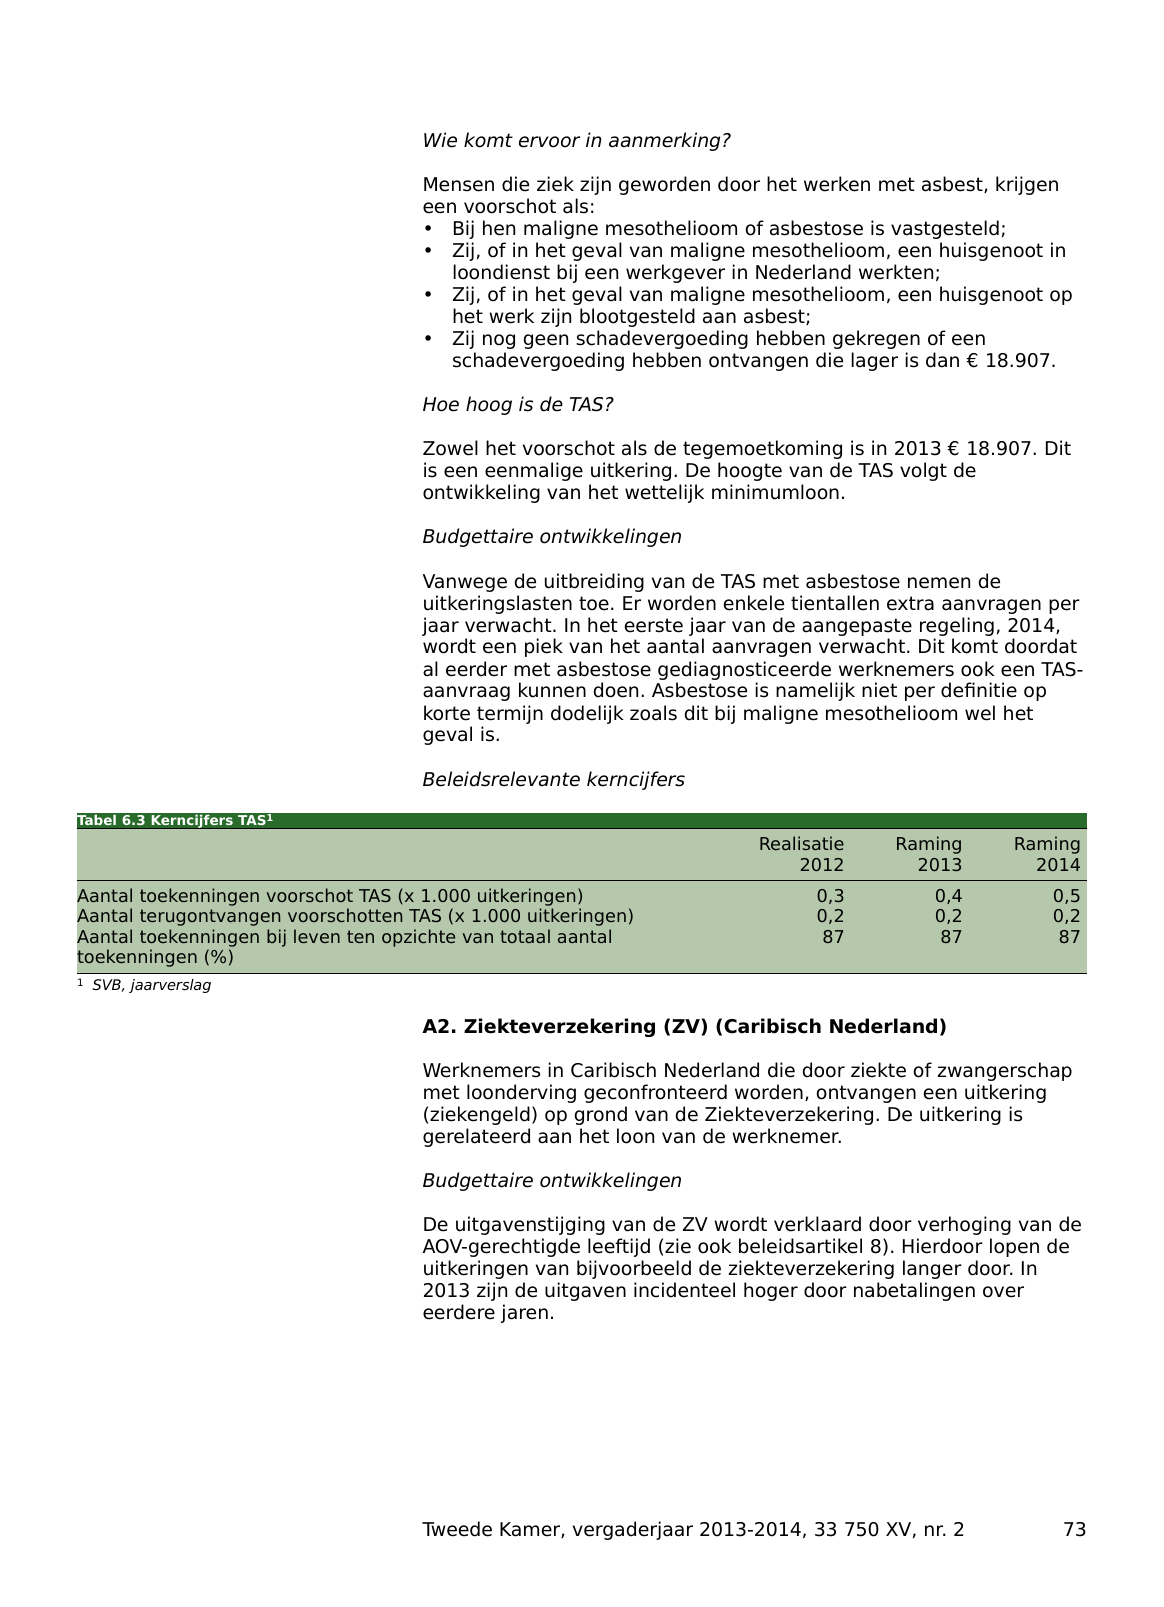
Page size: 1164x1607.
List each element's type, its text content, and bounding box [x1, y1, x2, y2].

subtitle Beleidsrelevante kerncijfers [422, 768, 1087, 791]
subtitle Budgettaire ontwikkelingen [422, 1170, 1087, 1192]
text • Zij, of in het geval van maligne mesothelioom, een huisgenoot in loondienst bij een werkgever in Nederland werkten; [422, 240, 1087, 284]
table_cell 0,3 [732, 881, 850, 906]
table_cell 0,2 [850, 906, 968, 927]
table_cell 0,5 [969, 881, 1087, 906]
text Vanwege de uitbreiding van de TAS met asbestose nemen de uitkeringslasten toe. Er worden enkele tientallen extra aanvragen per jaar verwacht. In het eerste jaar van de aangepaste regeling, 2014, wordt een piek van het aantal aanvragen verwacht. Dit komt doordat al eerder met asbestose gediagnosticeerde werknemers ook een TAS-aanvraag kunnen doen. Asbestose is namelijk niet per definitie op korte termijn dodelijk zoals dit bij maligne mesothelioom wel het geval is. [422, 571, 1087, 746]
text • Zij nog geen schadevergoeding hebben gekregen of een schadevergoeding hebben ontvangen die lager is dan € 18.907. [422, 328, 1087, 372]
table_cell 0,2 [969, 906, 1087, 927]
subtitle Wie komt ervoor in aanmerking? [422, 130, 1087, 152]
table_cell Realisatie 2012 [732, 829, 850, 880]
table_cell 87 [850, 927, 968, 973]
table_cell Aantal toekenningen bij leven ten opzichte van totaal aantal toekenningen (%) [77, 927, 732, 973]
table_cell [77, 829, 732, 880]
table_header Tabel 6.3 Kerncijfers TAS1 [77, 813, 1087, 828]
subtitle A2. Ziekteverzekering (ZV) (Caribisch Nederland) [422, 1016, 1087, 1038]
table_cell 87 [732, 927, 850, 973]
table_cell 0,2 [732, 906, 850, 927]
table_cell Aantal terugontvangen voorschotten TAS (x 1.000 uitkeringen) [77, 906, 732, 927]
text • Bij hen maligne mesothelioom of asbestose is vastgesteld; [422, 218, 1087, 240]
table_cell 0,4 [850, 881, 968, 906]
text De uitgavenstijging van de ZV wordt verklaard door verhoging van de AOV-gerechtigde leeftijd (zie ook beleidsartikel 8). Hierdoor lopen de uitkeringen van bijvoorbeeld de ziekteverzekering langer door. In 2013 zijn de uitgaven incidenteel hoger door nabetalingen over eerdere jaren. [422, 1214, 1087, 1324]
table_cell Raming 2014 [969, 829, 1087, 880]
table_cell 87 [969, 927, 1087, 973]
text Mensen die ziek zijn geworden door het werken met asbest, krijgen een voorschot als: [422, 174, 1087, 218]
subtitle Budgettaire ontwikkelingen [422, 526, 1087, 548]
subtitle Hoe hoog is de TAS? [422, 394, 1087, 416]
text Werknemers in Caribisch Nederland die door ziekte of zwangerschap met loonderving geconfronteerd worden, ontvangen een uitkering (ziekengeld) op grond van de Ziekteverzekering. De uitkering is gerelateerd aan het loon van de werknemer. [422, 1060, 1087, 1148]
table_cell Raming 2013 [850, 829, 968, 880]
table_cell 1 SVB, jaarverslag [77, 974, 1087, 993]
text • Zij, of in het geval van maligne mesothelioom, een huisgenoot op het werk zijn blootgesteld aan asbest; [422, 284, 1087, 328]
text Zowel het voorschot als de tegemoetkoming is in 2013 € 18.907. Dit is een eenmalige uitkering. De hoogte van de TAS volgt de ontwikkeling van het wettelijk minimumloon. [422, 438, 1087, 504]
table_cell Aantal toekenningen voorschot TAS (x 1.000 uitkeringen) [77, 881, 732, 906]
